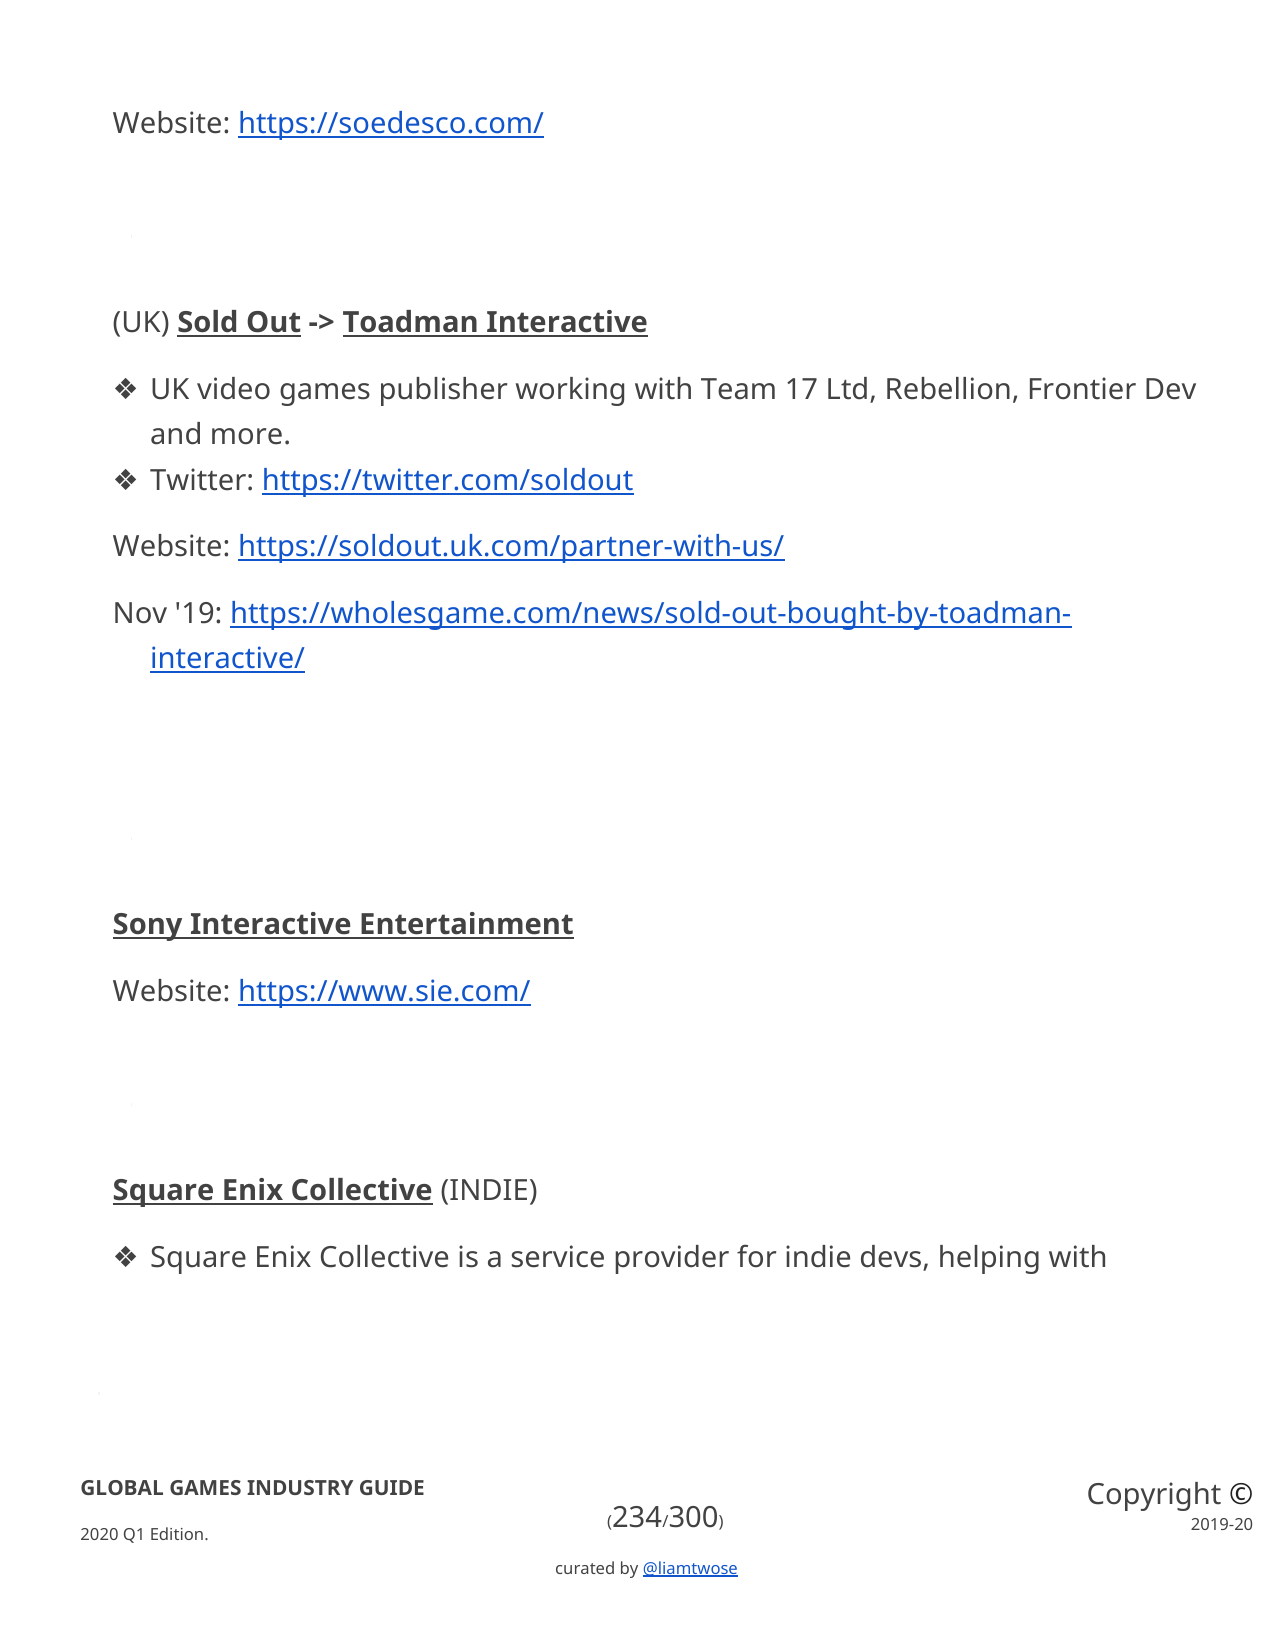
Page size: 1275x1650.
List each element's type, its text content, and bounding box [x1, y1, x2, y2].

list UK video games publisher working with Team 17 Ltd, Rebellion, Frontier Dev and more. [112, 368, 1200, 453]
list Square Enix Collective is a service provider for indie devs, helping with [112, 1236, 1200, 1276]
text Sony Interactive Entertainment [112, 904, 1200, 943]
text Website: https://soldout.uk.com/partner-with-us/ [112, 526, 1200, 565]
text Nov '19: https://wholesgame.com/news/sold-out-bought-by-toadman-interactive/ [112, 592, 1200, 677]
text Website: https://www.sie.com/ [112, 970, 1200, 1010]
text Square Enix Collective (INDIE) [112, 1169, 1200, 1209]
text Website: https://soedesco.com/ [112, 102, 1200, 142]
text (UK) Sold Out -> Toadman Interactive [112, 302, 1200, 341]
list Twitter: https://twitter.com/soldout [112, 459, 1200, 499]
